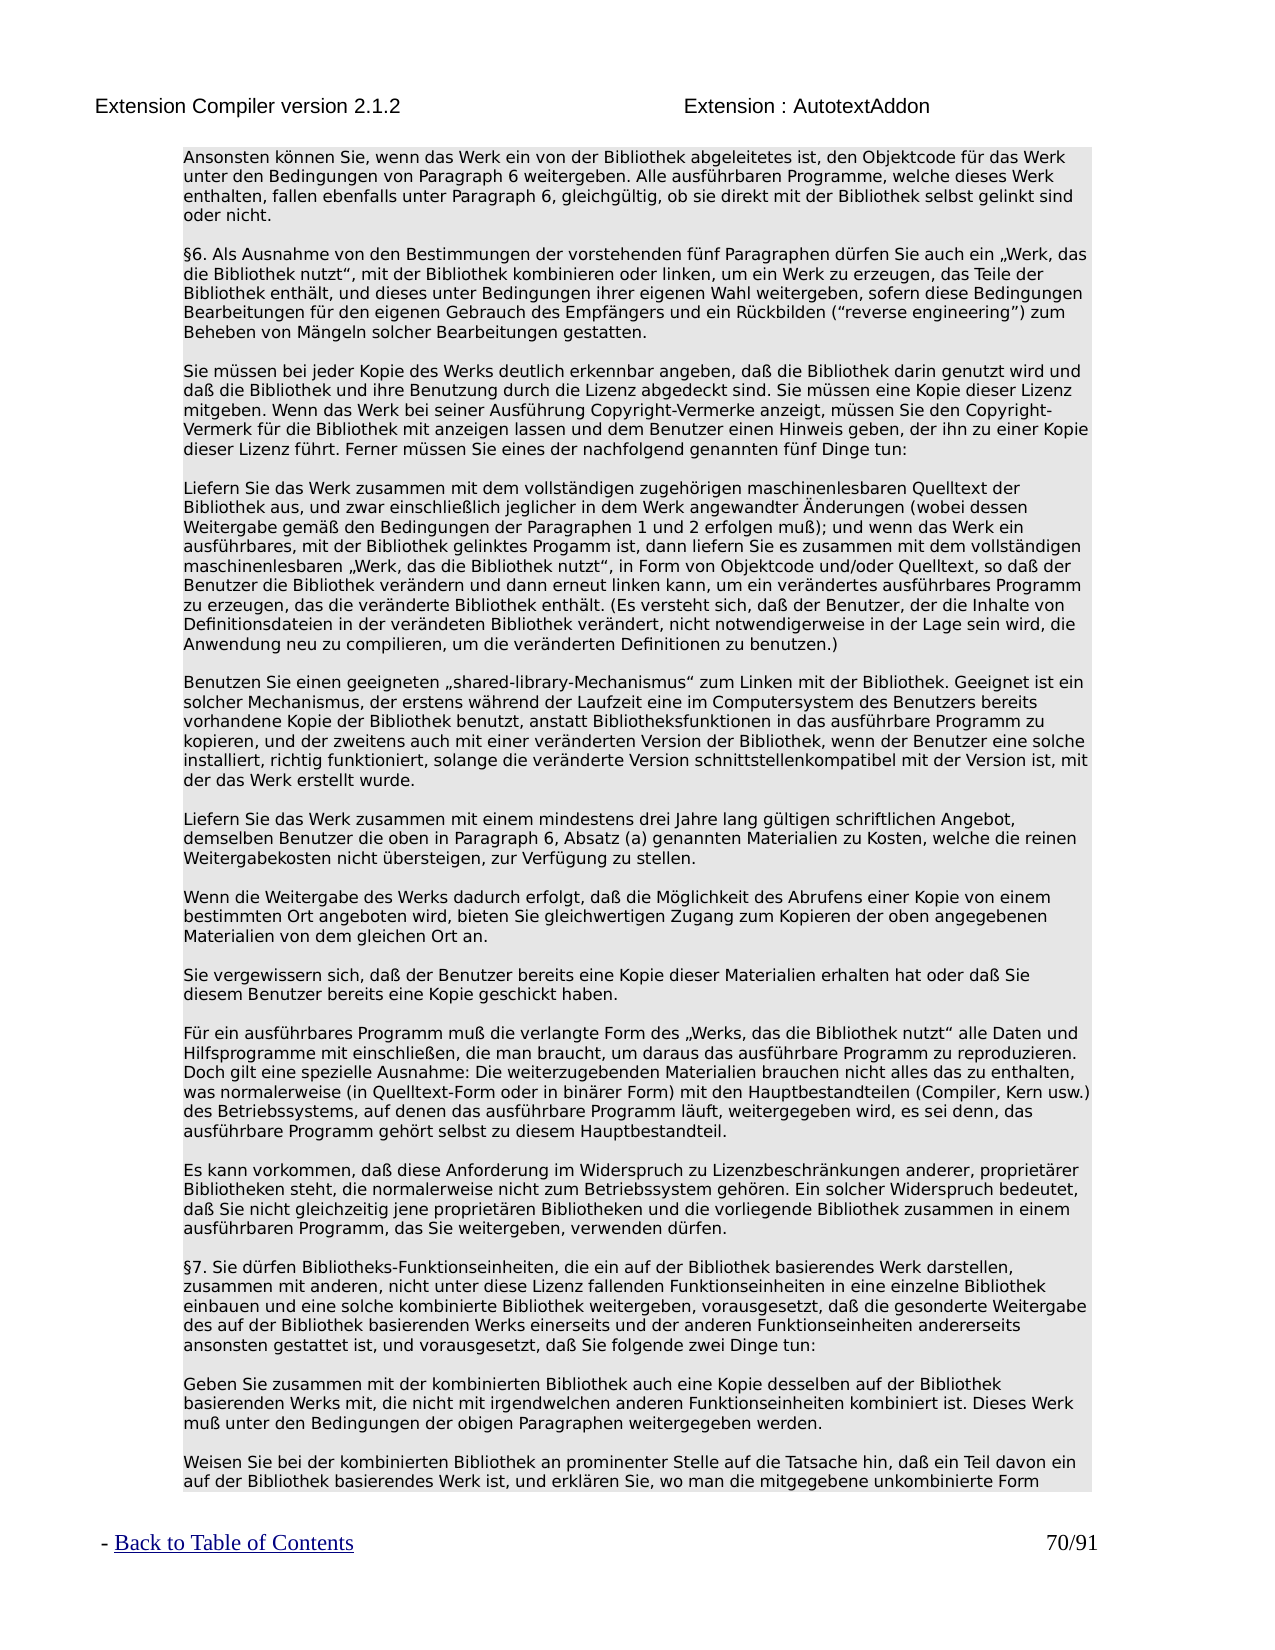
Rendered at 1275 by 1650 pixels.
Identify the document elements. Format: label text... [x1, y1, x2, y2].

text Liefern Sie das Werk zusammen mit einem mindestens drei Jahre lang gültigen schriftlichen Angebot, demselben Benutzer die oben in Paragraph 6, Absatz (a) genannten Materialien zu Kosten, welche die reinen Weitergabekosten nicht übersteigen, zur Verfügung zu stellen. [183, 810, 1092, 868]
text Sie vergewissern sich, daß der Benutzer bereits eine Kopie dieser Materialien erhalten hat oder daß Sie diesem Benutzer bereits eine Kopie geschickt haben. [183, 966, 1092, 1004]
text §6. Als Ausnahme von den Bestimmungen der vorstehenden fünf Paragraphen dürfen Sie auch ein „Werk, das die Bibliothek nutzt“, mit der Bibliothek kombinieren oder linken, um ein Werk zu erzeugen, das Teile der Bibliothek enthält, und dieses unter Bedingungen ihrer eigenen Wahl weitergeben, sofern diese Bedingungen Bearbeitungen für den eigenen Gebrauch des Empfängers und ein Rückbilden (“reverse engineering”) zum Beheben von Mängeln solcher Bearbeitungen gestatten. [183, 245, 1092, 342]
text Benutzen Sie einen geeigneten „shared-library-Mechanismus“ zum Linken mit der Bibliothek. Geeignet ist ein solcher Mechanismus, der erstens während der Laufzeit eine im Computersystem des Benutzers bereits vorhandene Kopie der Bibliothek benutzt, anstatt Bibliotheksfunktionen in das ausführbare Programm zu kopieren, und der zweitens auch mit einer veränderten Version der Bibliothek, wenn der Benutzer eine solche installiert, richtig funktioniert, solange die veränderte Version schnittstellenkompatibel mit der Version ist, mit der das Werk erstellt wurde. [183, 673, 1092, 790]
text §7. Sie dürfen Bibliotheks-Funktionseinheiten, die ein auf der Bibliothek basierendes Werk darstellen, zusammen mit anderen, nicht unter diese Lizenz fallenden Funktionseinheiten in eine einzelne Bibliothek einbauen und eine solche kombinierte Bibliothek weitergeben, vorausgesetzt, daß die gesonderte Weitergabe des auf der Bibliothek basierenden Werks einerseits und der anderen Funktionseinheiten andererseits ansonsten gestattet ist, und vorausgesetzt, daß Sie folgende zwei Dinge tun: [183, 1258, 1092, 1355]
text Es kann vorkommen, daß diese Anforderung im Widerspruch zu Lizenzbeschränkungen anderer, proprietärer Bibliotheken steht, die normalerweise nicht zum Betriebssystem gehören. Ein solcher Widerspruch bedeutet, daß Sie nicht gleichzeitig jene proprietären Bibliotheken und die vorliegende Bibliothek zusammen in einem ausführbaren Programm, das Sie weitergeben, verwenden dürfen. [183, 1160, 1092, 1238]
text Ansonsten können Sie, wenn das Werk ein von der Bibliothek abgeleitetes ist, den Objektcode für das Werk unter den Bedingungen von Paragraph 6 weitergeben. Alle ausführbaren Programme, welche dieses Werk enthalten, fallen ebenfalls unter Paragraph 6, gleichgültig, ob sie direkt mit der Bibliothek selbst gelinkt sind oder nicht. [183, 147, 1092, 225]
text Geben Sie zusammen mit der kombinierten Bibliothek auch eine Kopie desselben auf der Bibliothek basierenden Werks mit, die nicht mit irgendwelchen anderen Funktionseinheiten kombiniert ist. Dieses Werk muß unter den Bedingungen der obigen Paragraphen weitergegeben werden. [183, 1375, 1092, 1433]
text Wenn die Weitergabe des Werks dadurch erfolgt, daß die Möglichkeit des Abrufens einer Kopie von einem bestimmten Ort angeboten wird, bieten Sie gleichwertigen Zugang zum Kopieren der oben angegebenen Materialien von dem gleichen Ort an. [183, 888, 1092, 946]
text Liefern Sie das Werk zusammen mit dem vollständigen zugehörigen maschinenlesbaren Quelltext der Bibliothek aus, und zwar einschließlich jeglicher in dem Werk angewandter Änderungen (wobei dessen Weitergabe gemäß den Bedingungen der Paragraphen 1 und 2 erfolgen muß); und wenn das Werk ein ausführbares, mit der Bibliothek gelinktes Progamm ist, dann liefern Sie es zusammen mit dem vollständigen maschinenlesbaren „Werk, das die Bibliothek nutzt“, in Form von Objektcode und/oder Quelltext, so daß der Benutzer die Bibliothek verändern und dann erneut linken kann, um ein verändertes ausführbares Programm zu erzeugen, das die veränderte Bibliothek enthält. (Es versteht sich, daß der Benutzer, der die Inhalte von Definitionsdateien in der verändeten Bibliothek verändert, nicht notwendigerweise in der Lage sein wird, die Anwendung neu zu compilieren, um die veränderten Definitionen zu benutzen.) [183, 479, 1092, 654]
text Sie müssen bei jeder Kopie des Werks deutlich erkennbar angeben, daß die Bibliothek darin genutzt wird und daß die Bibliothek und ihre Benutzung durch die Lizenz abgedeckt sind. Sie müssen eine Kopie dieser Lizenz mitgeben. Wenn das Werk bei seiner Ausführung Copyright-Vermerke anzeigt, müssen Sie den Copyright-Vermerk für die Bibliothek mit anzeigen lassen und dem Benutzer einen Hinweis geben, der ihn zu einer Kopie dieser Lizenz führt. Ferner müssen Sie eines der nachfolgend genannten fünf Dinge tun: [183, 362, 1092, 459]
text Weisen Sie bei der kombinierten Bibliothek an prominenter Stelle auf die Tatsache hin, daß ein Teil davon ein auf der Bibliothek basierendes Werk ist, und erklären Sie, wo man die mitgegebene unkombinierte Form [183, 1453, 1092, 1492]
text Für ein ausführbares Programm muß die verlangte Form des „Werks, das die Bibliothek nutzt“ alle Daten und Hilfsprogramme mit einschließen, die man braucht, um daraus das ausführbare Programm zu reproduzieren. Doch gilt eine spezielle Ausnahme: Die weiterzugebenden Materialien brauchen nicht alles das zu enthalten, was normalerweise (in Quelltext-Form oder in binärer Form) mit den Hauptbestandteilen (Compiler, Kern usw.) des Betriebssystems, auf denen das ausführbare Programm läuft, weitergegeben wird, es sei denn, das ausführbare Programm gehört selbst zu diesem Hauptbestandteil. [183, 1024, 1092, 1141]
